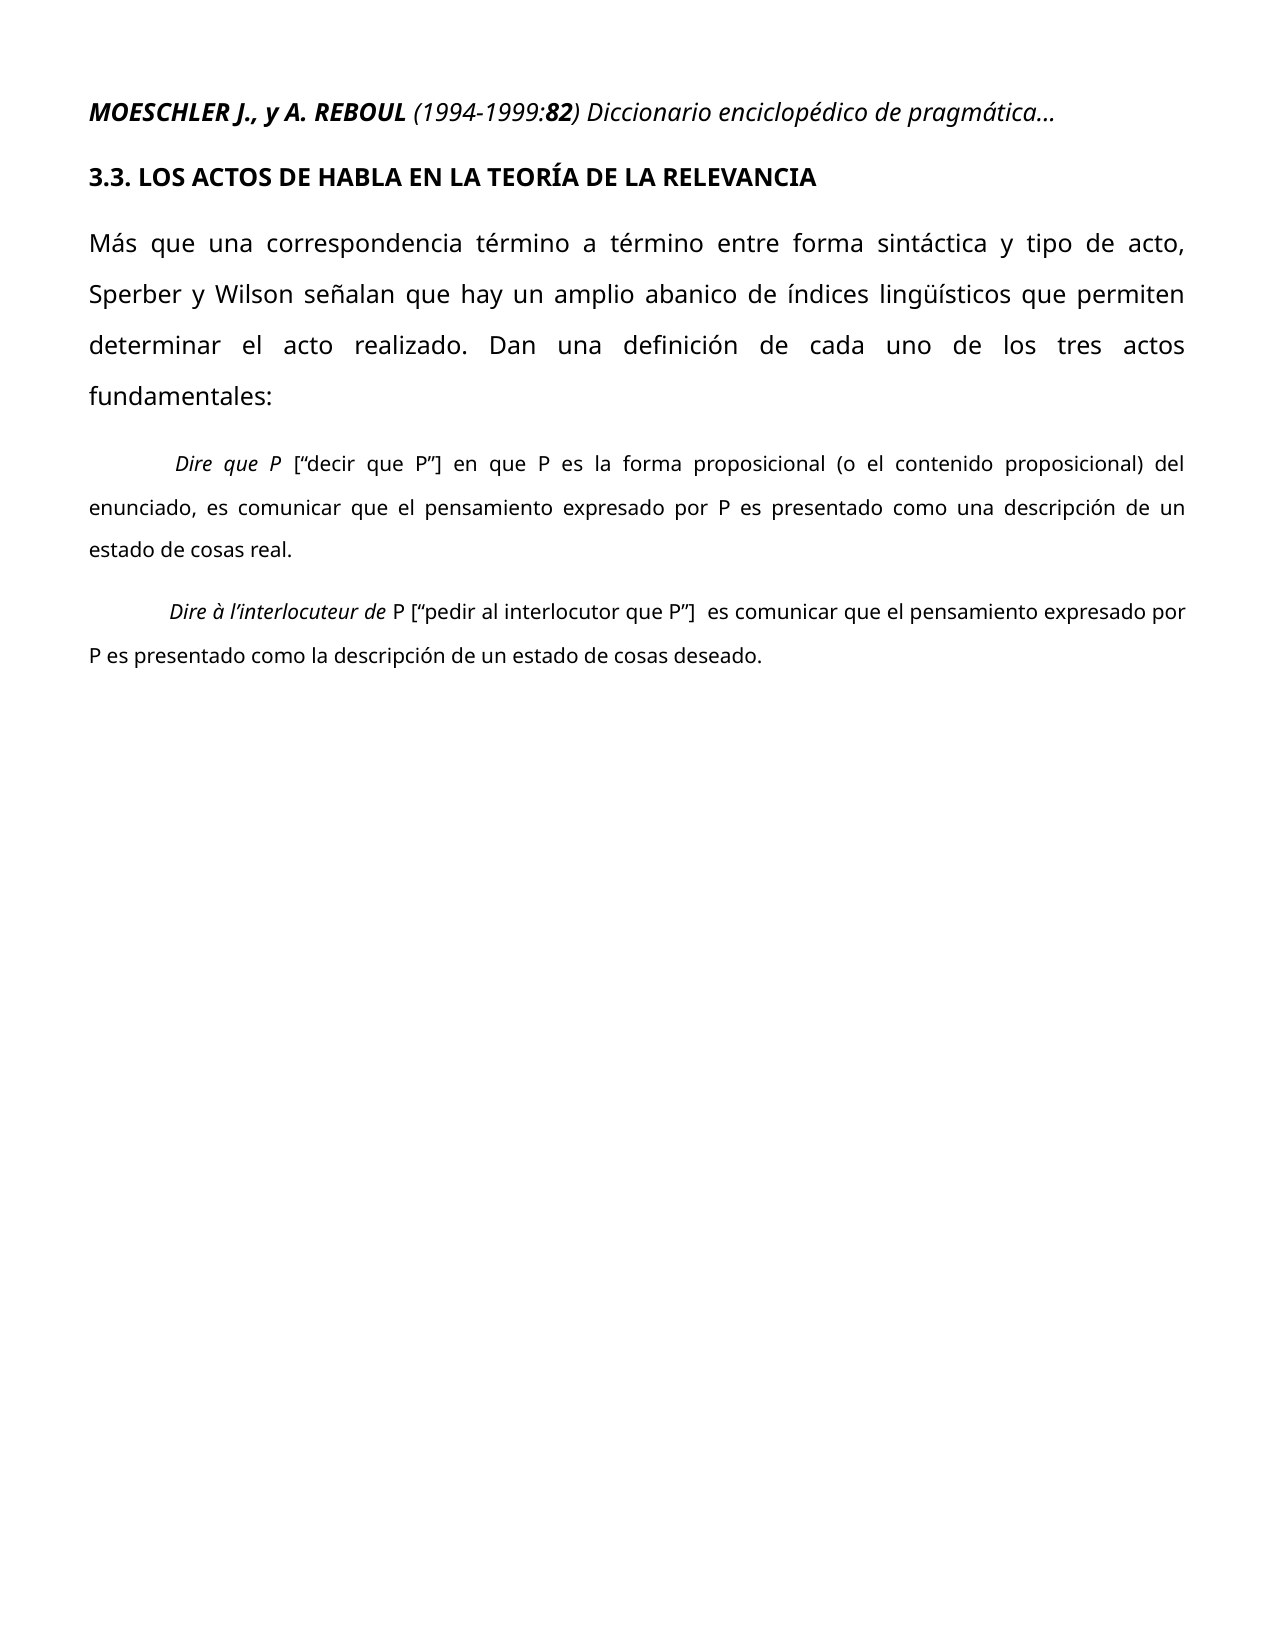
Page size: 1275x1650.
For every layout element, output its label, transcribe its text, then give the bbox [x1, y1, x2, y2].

text Dire à l’interlocuteur de P [“pedir al interlocutor que P”] es comunicar que el pensamiento expresado por P es presentado como la descripción de un estado de cosas deseado. [88, 592, 1186, 669]
text Dire que P [“decir que P”] en que P es la forma proposicional (o el contenido proposicional) del enunciado, es comunicar que el pensamiento expresado por P es presentado como una descripción de un estado de cosas real. [88, 444, 1186, 564]
text 3.3. LOS ACTOS DE HABLA EN LA TEORÍA DE LA RELEVANCIA [88, 160, 1186, 194]
text Más que una correspondencia término a término entre forma sintáctica y tipo de acto, Sperber y Wilson señalan que hay un amplio abanico de índices lingüísticos que permiten determinar el acto realizado. Dan una definición de cada uno de los tres actos fundamentales: [88, 226, 1186, 413]
text MOESCHLER J., y A. REBOUL (1994-1999:82) Diccionario enciclopédico de pragmática... [88, 94, 1186, 128]
